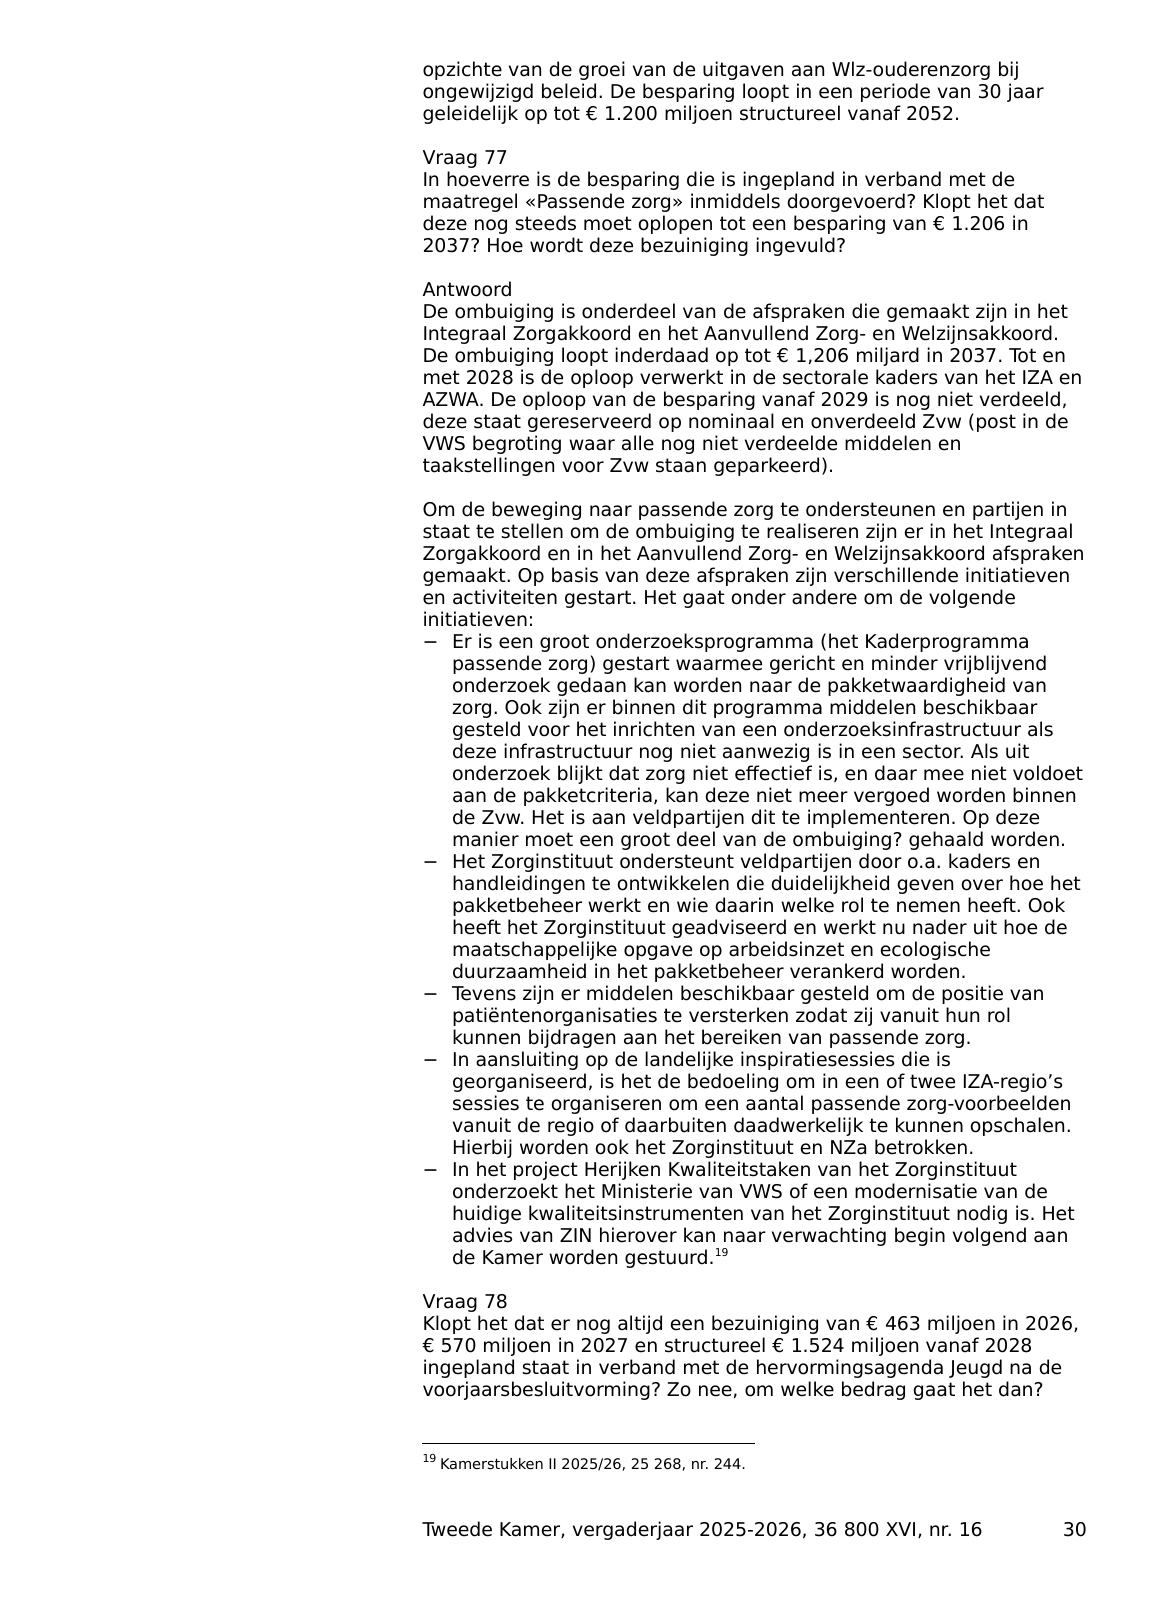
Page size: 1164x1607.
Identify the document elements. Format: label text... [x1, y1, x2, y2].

text − Het Zorginstituut ondersteunt veldpartijen door o.a. kaders en handleidingen te ontwikkelen die duidelijkheid geven over hoe het pakketbeheer werkt en wie daarin welke rol te nemen heeft. Ook heeft het Zorginstituut geadviseerd en werkt nu nader uit hoe de maatschappelijke opgave op arbeidsinzet en ecologische duurzaamheid in het pakketbeheer verankerd worden. [422, 851, 1087, 983]
text − In aansluiting op de landelijke inspiratiesessies die is georganiseerd, is het de bedoeling om in een of twee IZA-regio’s sessies te organiseren om een aantal passende zorg-voorbeelden vanuit de regio of daarbuiten daadwerkelijk te kunnen opschalen. Hierbij worden ook het Zorginstituut en NZa betrokken. [422, 1049, 1087, 1159]
text Om de beweging naar passende zorg te ondersteunen en partijen in staat te stellen om de ombuiging te realiseren zijn er in het Integraal Zorgakkoord en in het Aanvullend Zorg- en Welzijnsakkoord afspraken gemaakt. Op basis van deze afspraken zijn verschillende initiatieven en activiteiten gestart. Het gaat onder andere om de volgende initiatieven: [422, 499, 1087, 631]
text opzichte van de groei van de uitgaven aan Wlz-ouderenzorg bij ongewijzigd beleid. De besparing loopt in een periode van 30 jaar geleidelijk op tot € 1.200 miljoen structureel vanaf 2052. [422, 59, 1087, 125]
text − Tevens zijn er middelen beschikbaar gesteld om de positie van patiëntenorganisaties te versterken zodat zij vanuit hun rol kunnen bijdragen aan het bereiken van passende zorg. [422, 983, 1087, 1049]
text Antwoord [422, 279, 1087, 301]
text Kamerstukken II 2025/26, 25 268, nr. 244. [422, 1452, 1087, 1474]
text Vraag 78 [422, 1291, 1087, 1313]
text In hoeverre is de besparing die is ingepland in verband met de maatregel «Passende zorg» inmiddels doorgevoerd? Klopt het dat deze nog steeds moet oplopen tot een besparing van € 1.206 in 2037? Hoe wordt deze bezuiniging ingevuld? [422, 169, 1087, 257]
text De ombuiging is onderdeel van de afspraken die gemaakt zijn in het Integraal Zorgakkoord en het Aanvullend Zorg- en Welzijnsakkoord. De ombuiging loopt inderdaad op tot € 1,206 miljard in 2037. Tot en met 2028 is de oploop verwerkt in de sectorale kaders van het IZA en AZWA. De oploop van de besparing vanaf 2029 is nog niet verdeeld, deze staat gereserveerd op nominaal en onverdeeld Zvw (post in de VWS begroting waar alle nog niet verdeelde middelen en taakstellingen voor Zvw staan geparkeerd). [422, 301, 1087, 477]
text − In het project Herijken Kwaliteitstaken van het Zorginstituut onderzoekt het Ministerie van VWS of een modernisatie van de huidige kwaliteitsinstrumenten van het Zorginstituut nodig is. Het advies van ZIN hierover kan naar verwachting begin volgend aan de Kamer worden gestuurd. [422, 1159, 1087, 1268]
text − Er is een groot onderzoeksprogramma (het Kaderprogramma passende zorg) gestart waarmee gericht en minder vrijblijvend onderzoek gedaan kan worden naar de pakketwaardigheid van zorg. Ook zijn er binnen dit programma middelen beschikbaar gesteld voor het inrichten van een onderzoeksinfrastructuur als deze infrastructuur nog niet aanwezig is in een sector. Als uit onderzoek blijkt dat zorg niet effectief is, en daar mee niet voldoet aan de pakketcriteria, kan deze niet meer vergoed worden binnen de Zvw. Het is aan veldpartijen dit te implementeren. Op deze manier moet een groot deel van de ombuiging? gehaald worden. [422, 631, 1087, 851]
text Vraag 77 [422, 147, 1087, 169]
text Klopt het dat er nog altijd een bezuiniging van € 463 miljoen in 2026, € 570 miljoen in 2027 en structureel € 1.524 miljoen vanaf 2028 ingepland staat in verband met de hervormingsagenda Jeugd na de voorjaarsbesluitvorming? Zo nee, om welke bedrag gaat het dan? [422, 1313, 1087, 1401]
